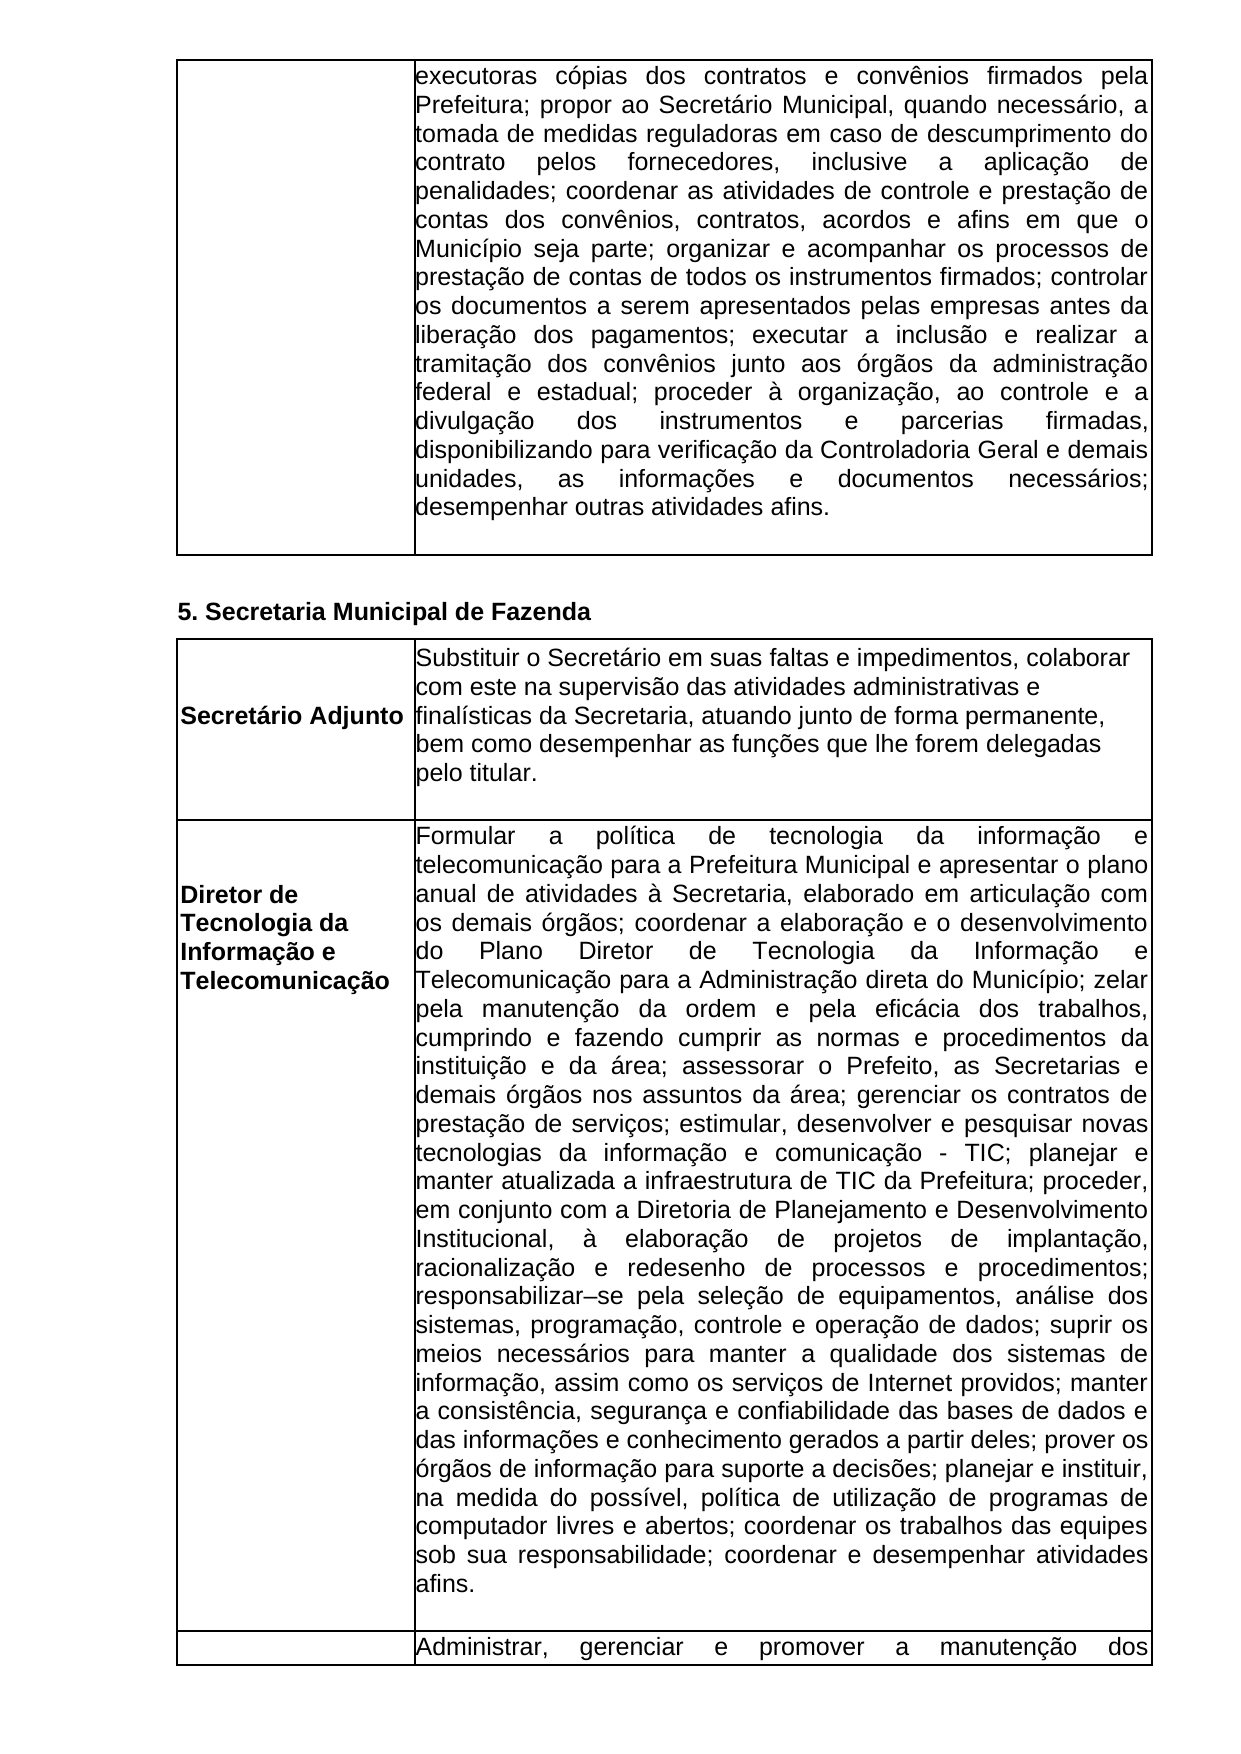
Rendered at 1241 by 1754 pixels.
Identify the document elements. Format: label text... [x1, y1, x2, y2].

table_cell executoras cópias dos contratos e convênios firmados pela Prefeitura; propor ao Secretário Municipal, quando necessário, a tomada de medidas reguladoras em caso de descumprimento do contrato pelos fornecedores, inclusive a aplicação de penalidades; coordenar as atividades de controle e prestação de contas dos convênios, contratos, acordos e afins em que o Município seja parte; organizar e acompanhar os processos de prestação de contas de todos os instrumentos firmados; controlar os documentos a serem apresentados pelas empresas antes da liberação dos pagamentos; executar a inclusão e realizar a tramitação dos convênios junto aos órgãos da administração federal e estadual; proceder à organização, ao controle e a divulgação dos instrumentos e parcerias firmadas, disponibilizando para verificação da Controladoria Geral e demais unidades, as informações e documentos necessários; desempenhar outras atividades afins. [416, 61, 1151, 553]
table_cell Formular a política de tecnologia da informação e telecomunicação para a Prefeitura Municipal e apresentar o plano anual de atividades à Secretaria, elaborado em articulação com os demais órgãos; coordenar a elaboração e o desenvolvimento do Plano Diretor de Tecnologia da Informação e Telecomunicação para a Administração direta do Município; zelar pela manutenção da ordem e pela eficácia dos trabalhos, cumprindo e fazendo cumprir as normas e procedimentos da instituição e da área; assessorar o Prefeito, as Secretarias e demais órgãos nos assuntos da área; gerenciar os contratos de prestação de serviços; estimular, desenvolver e pesquisar novas tecnologias da informação e comunicação - TIC; planejar e manter atualizada a infraestrutura de TIC da Prefeitura; proceder, em conjunto com a Diretoria de Planejamento e Desenvolvimento Institucional, à elaboração de projetos de implantação, racionalização e redesenho de processos e procedimentos; responsabilizar–se pela seleção de equipamentos, análise dos sistemas, programação, controle e operação de dados; suprir os meios necessários para manter a qualidade dos sistemas de informação, assim como os serviços de Internet providos; manter a consistência, segurança e confiabilidade das bases de dados e das informações e conhecimento gerados a partir deles; prover os órgãos de informação para suporte a decisões; planejar e instituir, na medida do possível, política de utilização de programas de computador livres e abertos; coordenar os trabalhos das equipes sob sua responsabilidade; coordenar e desempenhar atividades afins. [416, 821, 1151, 1630]
table_cell [178, 61, 414, 553]
table_header Substituir o Secretário em suas faltas e impedimentos, colaborar com este na supervisão das atividades administrativas e finalísticas da Secretaria, atuando junto de forma permanente, bem como desempenhar as funções que lhe forem delegadas pelo titular. [416, 640, 1151, 819]
text 5. Secretaria Municipal de Fazenda [177, 597, 1152, 626]
table_cell Diretor de Tecnologia da Informação e Telecomunicação [178, 821, 414, 1630]
table_cell Administrar, gerenciar e promover a manutenção dos [416, 1632, 1151, 1664]
table_header Secretário Adjunto [178, 640, 414, 819]
table_cell [178, 1632, 414, 1664]
